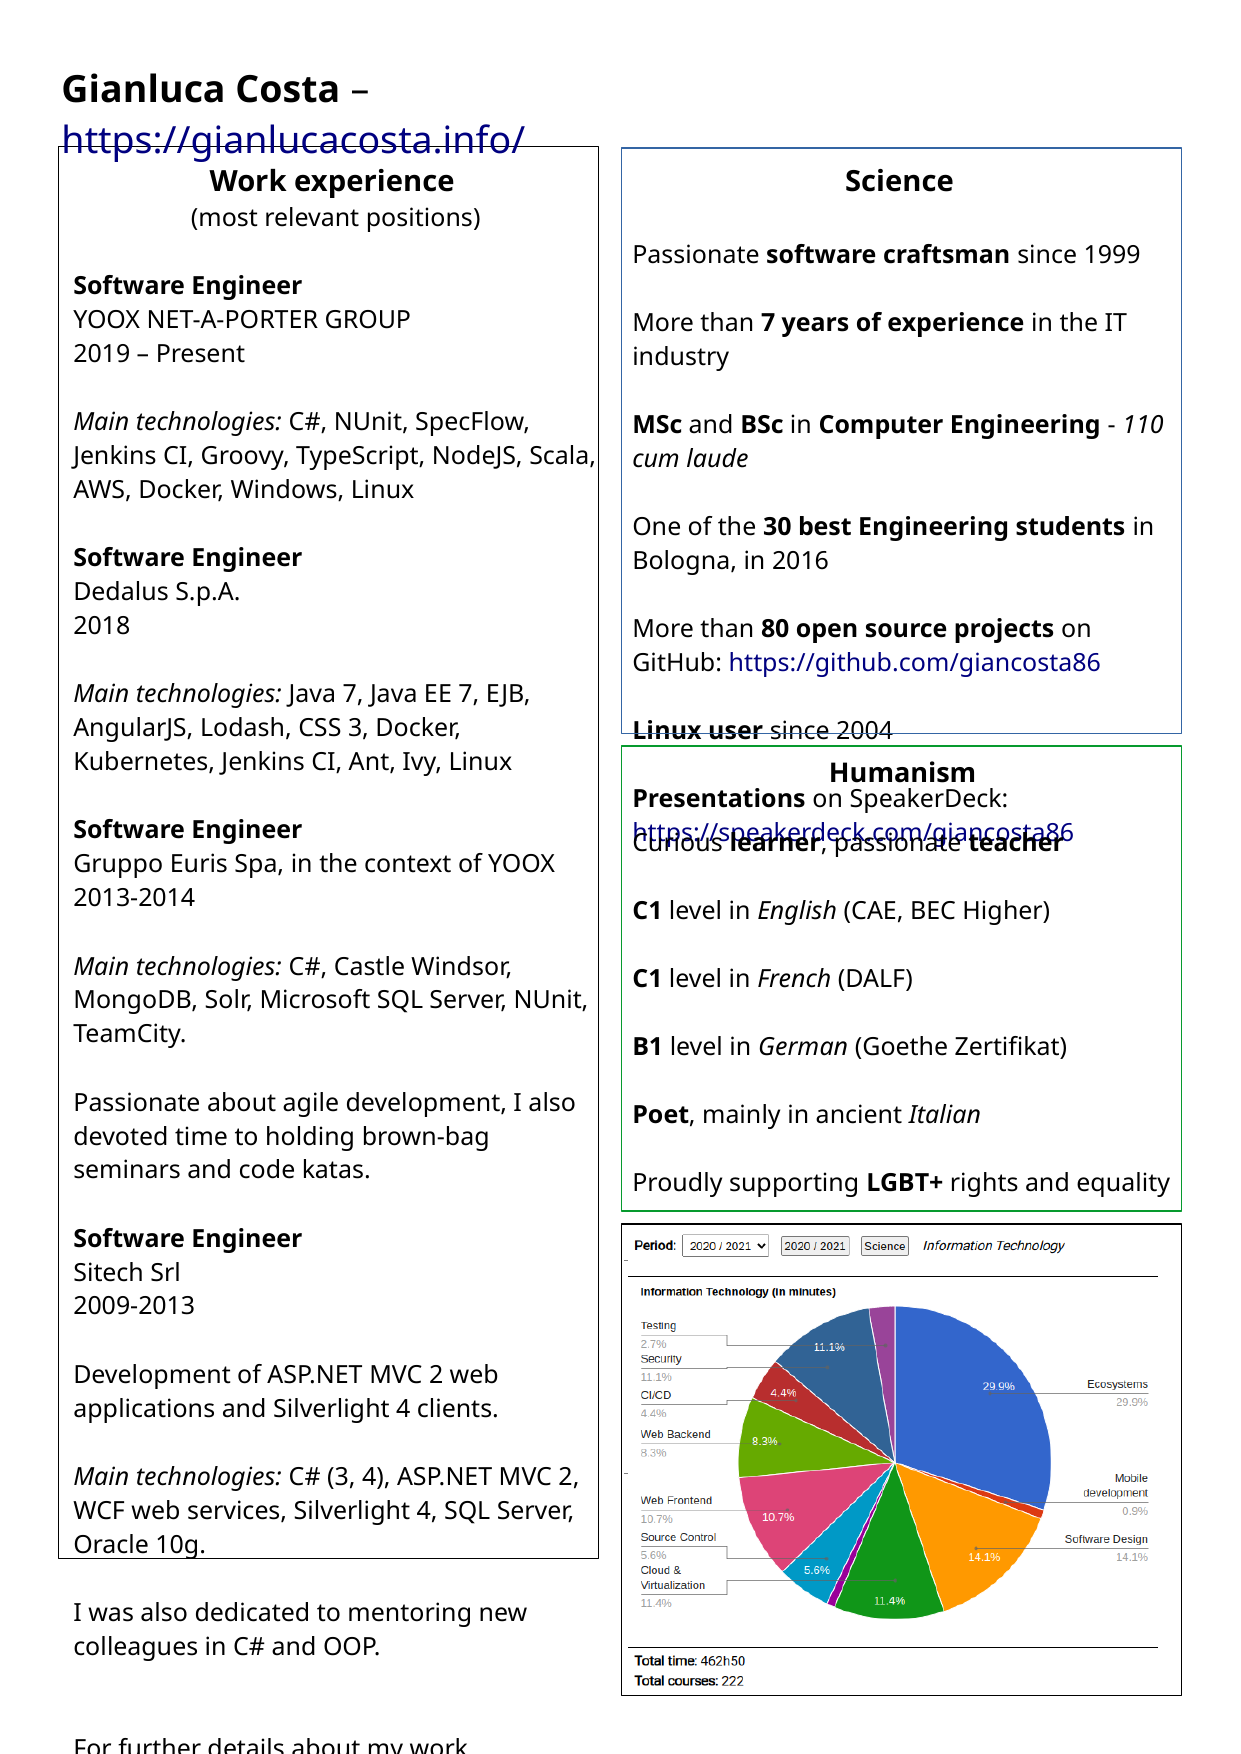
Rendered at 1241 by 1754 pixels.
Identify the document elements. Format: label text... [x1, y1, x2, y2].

text_box Science Passionate software craftsman since 1999 More than 7 years of experience in the IT industry MSc and BSc in Computer Engineering - 110 cum laude One of the 30 best Engineering students in Bologna, in 2016 More than 80 open source projects on GitHub: https://github.com/giancosta86 Linux user since 2004 Presentations on SpeakerDeck: https://speakerdeck.com/giancosta86 [622, 152, 1181, 733]
text_box Science Passionate software craftsman since 1999 More than 7 years of experience in the IT industry MSc and BSc in Computer Engineering - 110 cum laude One of the 30 best Engineering students in Bologna, in 2016 More than 80 open source projects on GitHub: https://github.com/giancosta86 Linux user since 2004 Presentations on SpeakerDeck: https://speakerdeck.com/giancosta86 [617, 152, 1182, 735]
picture [624, 1228, 1158, 1692]
text_box Gianluca Costa – https://gianlucacosta.info/ [46, 55, 827, 113]
text_box Work experience (most relevant positions) Software Engineer YOOX NET-A-PORTER GROUP 2019 – Present Main technologies: C#, NUnit, SpecFlow, Jenkins CI, Groovy, TypeScript, NodeJS, Scala, AWS, Docker, Windows, Linux Software Engineer Dedalus S.p.A. 2018 Main technologies: Java 7, Java EE 7, EJB, AngularJS, Lodash, CSS 3, Docker, Kubernetes, Jenkins CI, Ant, Ivy, Linux Software Engineer Gruppo Euris Spa, in the context of YOOX 2013-2014 Main technologies: C#, Castle Windsor, MongoDB, Solr, Microsoft SQL Server, NUnit, TeamCity. Passionate about agile development, I also devoted time to holding brown-bag seminars and code katas. Software Engineer Sitech Srl 2009-2013 Development of ASP.NET MVC 2 web applications and Silverlight 4 clients. Main technologies: C# (3, 4), ASP.NET MVC 2, WCF web services, Silverlight 4, SQL Server, Oracle 10g. I was also dedicated to mentoring new colleagues in C# and OOP. For further details about my work experience, please visit my LinkedIn profile: https://www.linkedin.com/in/giancosta86/ [58, 152, 614, 1753]
text_box Humanism Curious learner, passionate teacher C1 level in English (CAE, BEC Higher) C1 level in French (DALF) B1 level in German (Goethe Zertifikat) Poet, mainly in ancient Italian Proudly supporting LGBT+ rights and equality Award in national competition of Latin translation, in 2003 [622, 747, 1181, 1210]
